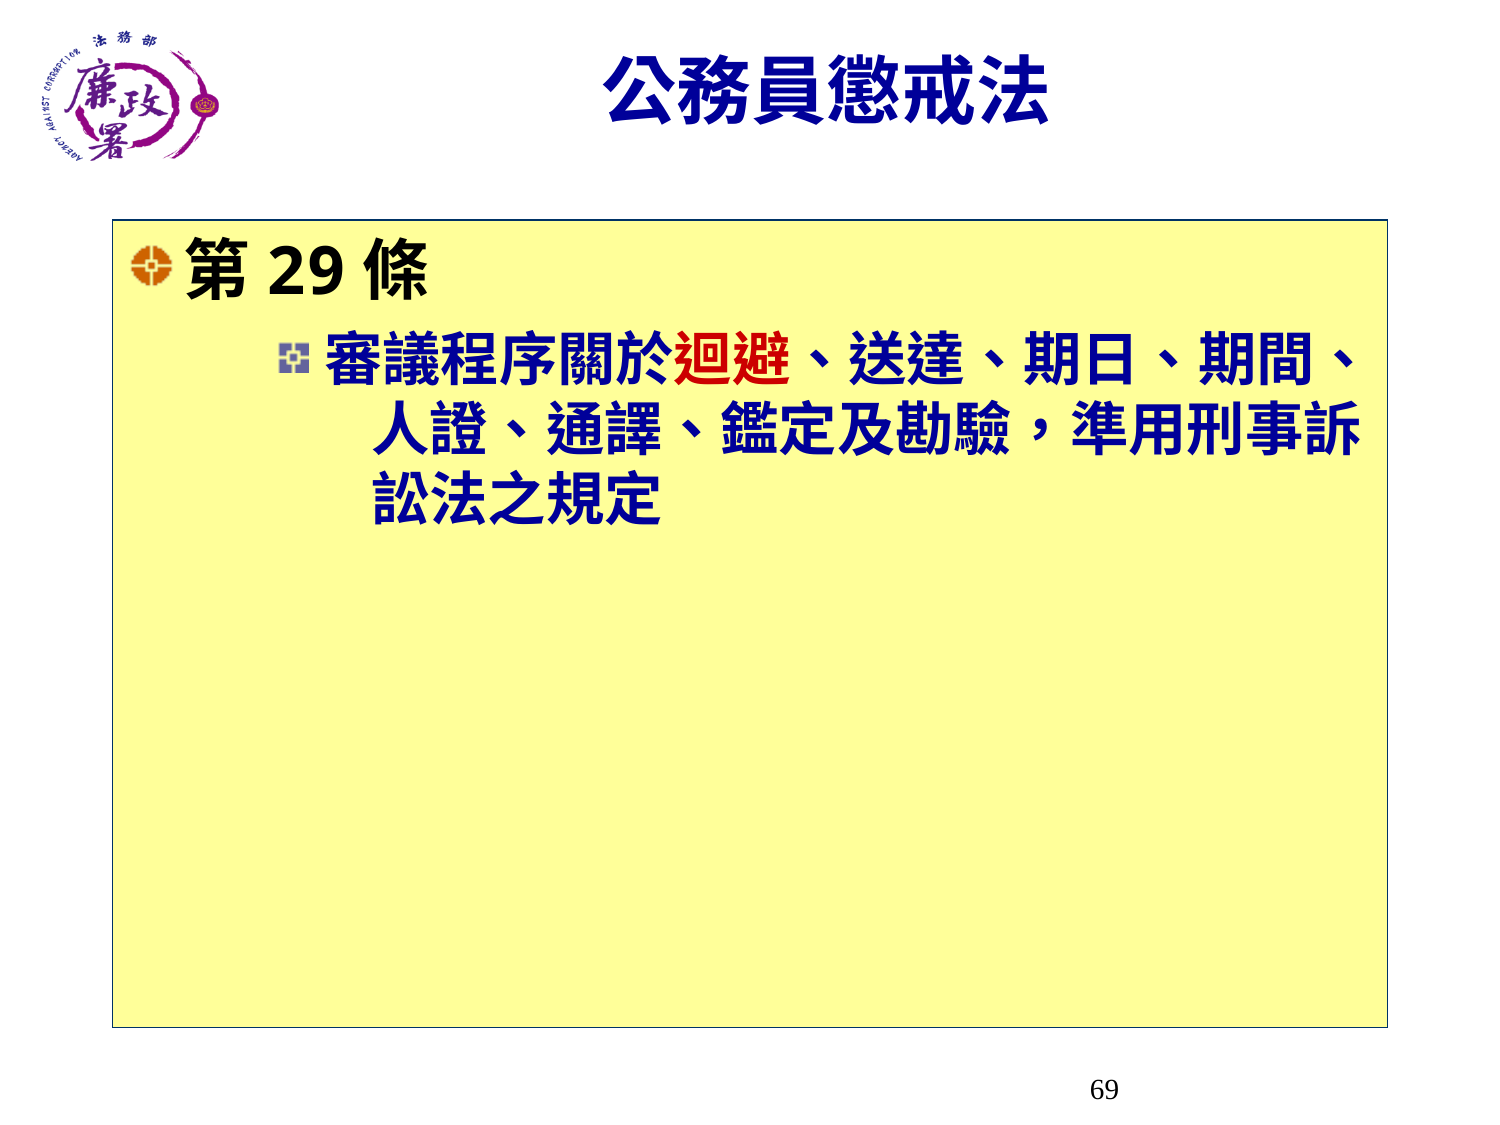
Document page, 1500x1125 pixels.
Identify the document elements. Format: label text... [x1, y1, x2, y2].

text_box [1074, 1037, 1388, 1113]
title 公務員懲戒法 [407, 31, 1245, 146]
list 第29條 審議程序關於迴避、送達、期日、期間、人證、通譯、鑑定及勘驗，準用刑事訴訟法之規定 [112, 220, 1388, 1028]
